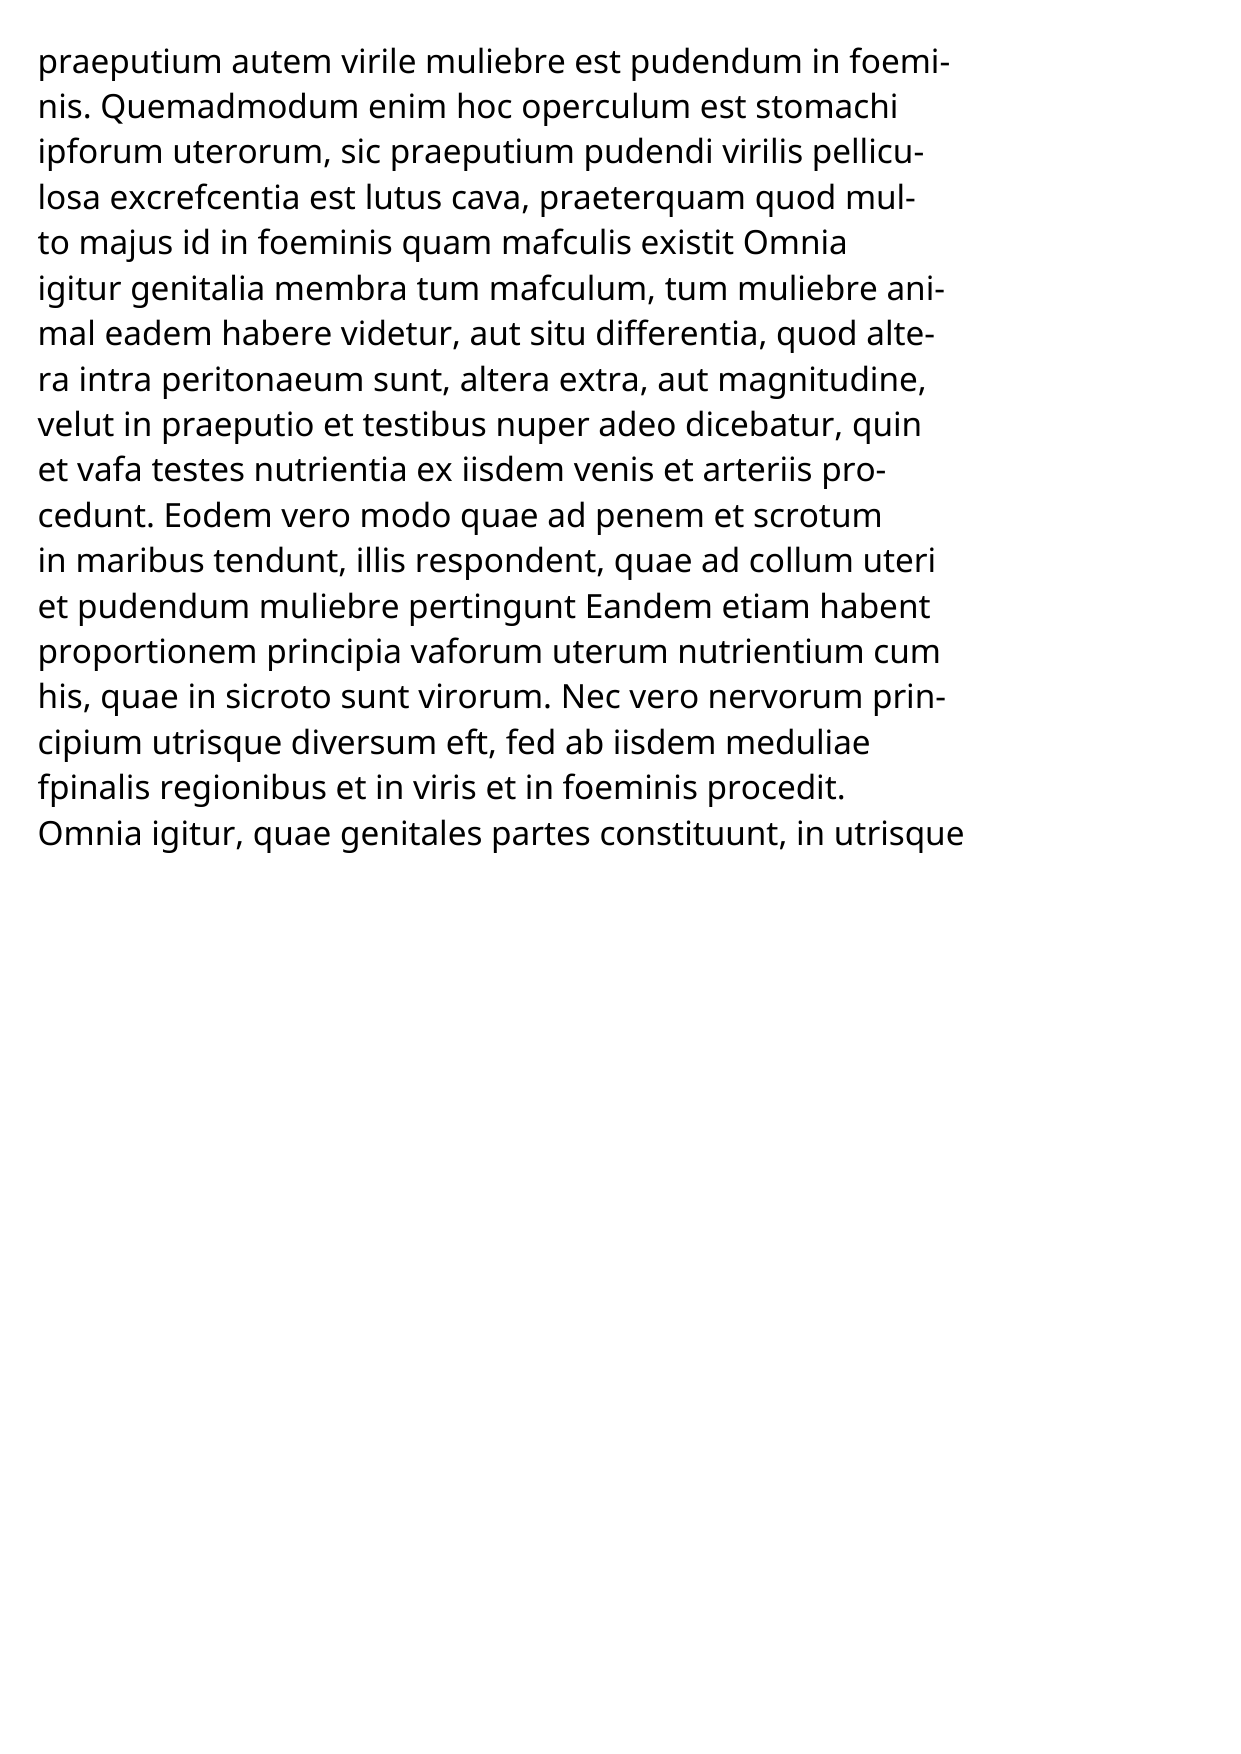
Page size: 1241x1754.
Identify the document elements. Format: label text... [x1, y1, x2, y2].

text praeputium autem virile muliebre est pudendum in foemi- nis. Quemadmodum enim hoc operculum est stomachi ipforum uterorum, sic praeputium pudendi virilis pellicu- losa excrefcentia est lutus cava, praeterquam quod mul- to majus id in foeminis quam mafculis existit Omnia igitur genitalia membra tum mafculum, tum muliebre ani- mal eadem habere videtur, aut situ differentia, quod alte- ra intra peritonaeum sunt, altera extra, aut magnitudine, velut in praeputio et testibus nuper adeo dicebatur, quin et vafa testes nutrientia ex iisdem venis et arteriis pro- cedunt. Eodem vero modo quae ad penem et scrotum in maribus tendunt, illis respondent, quae ad collum uteri et pudendum muliebre pertingunt Eandem etiam habent proportionem principia vaforum uterum nutrientium cum his, quae in sicroto sunt virorum. Nec vero nervorum prin- cipium utrisque diversum eft, fed ab iisdem meduliae fpinalis regionibus et in viris et in foeminis procedit. Omnia igitur, quae genitales partes constituunt, in utrisque [37, 37, 1203, 855]
